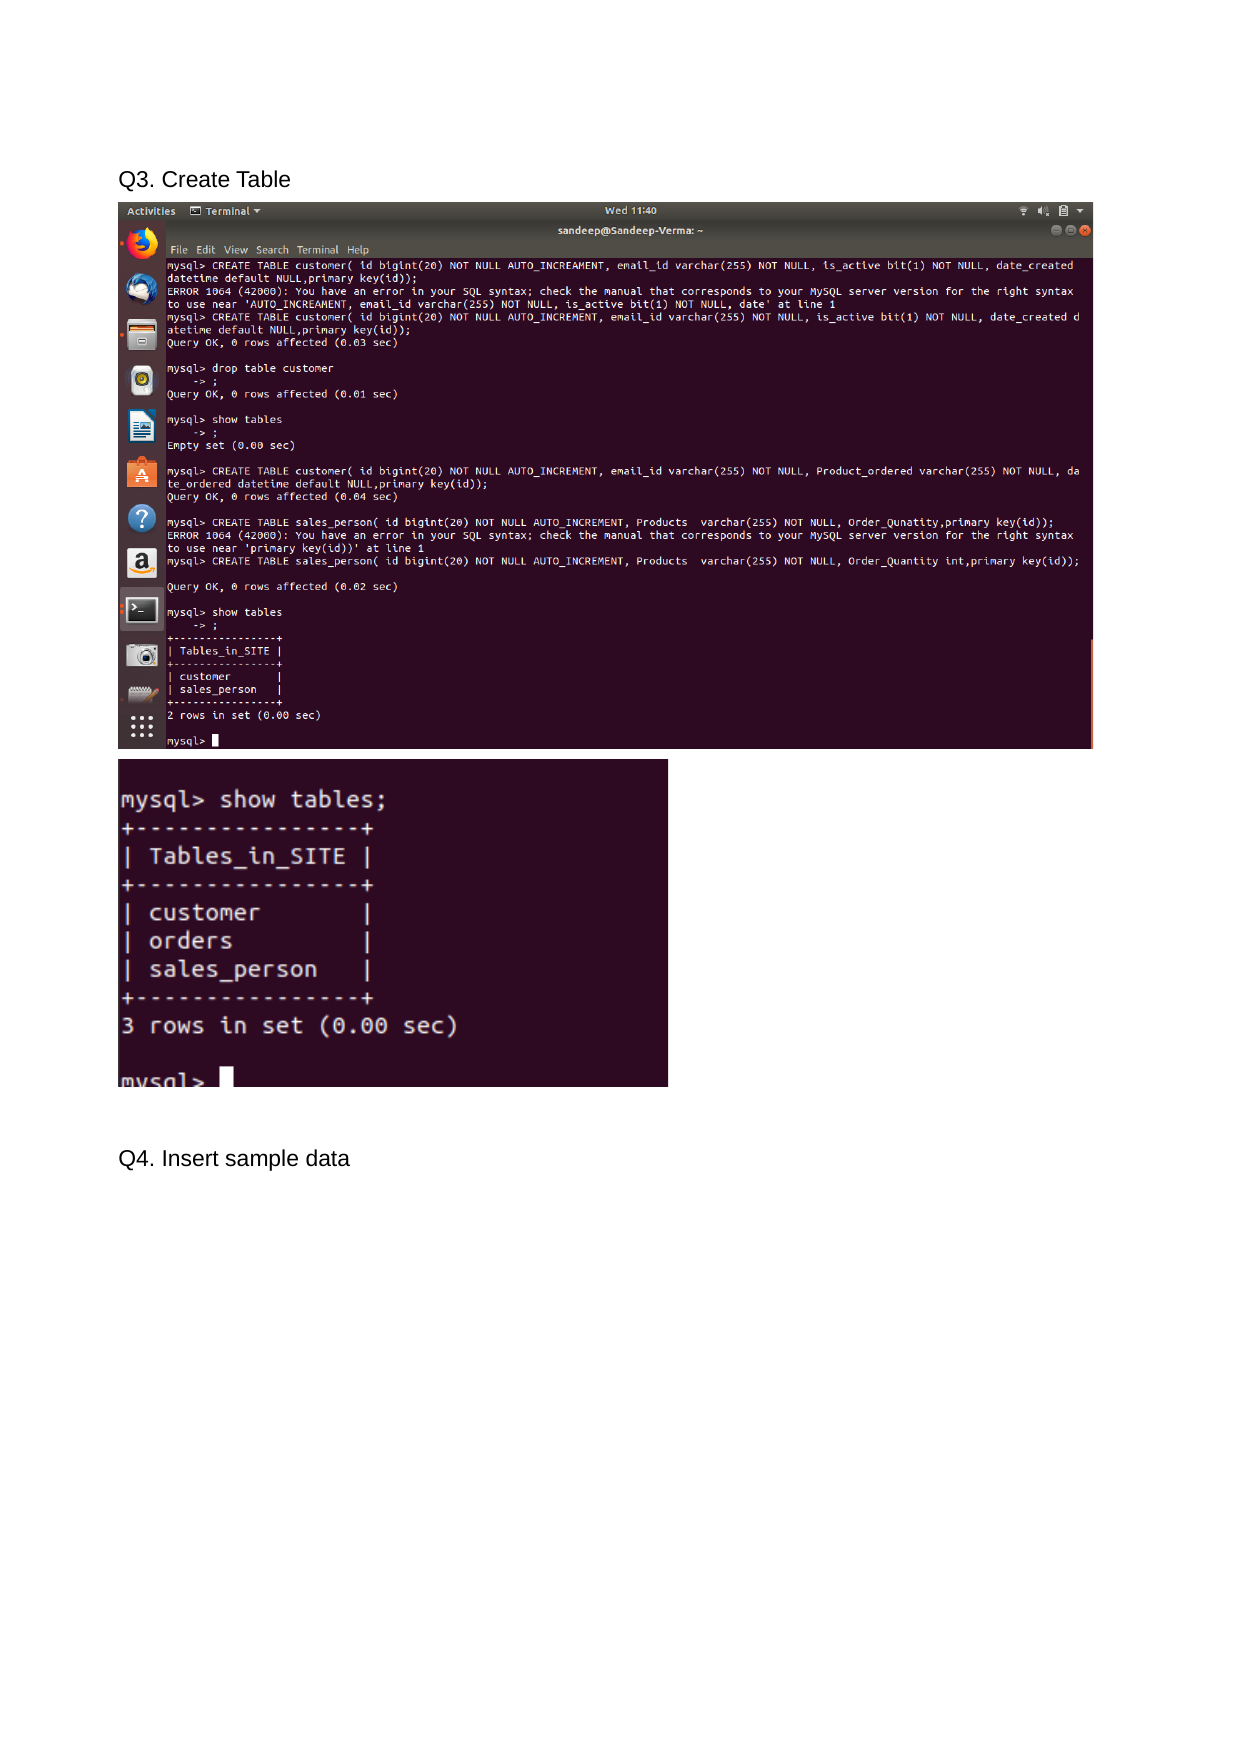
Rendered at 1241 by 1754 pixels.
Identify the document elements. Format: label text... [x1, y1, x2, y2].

picture [118, 202, 1094, 749]
text Q4. Insert sample data [118, 1145, 1122, 1171]
picture [118, 759, 669, 1087]
text Q3. Create Table [118, 166, 1122, 192]
